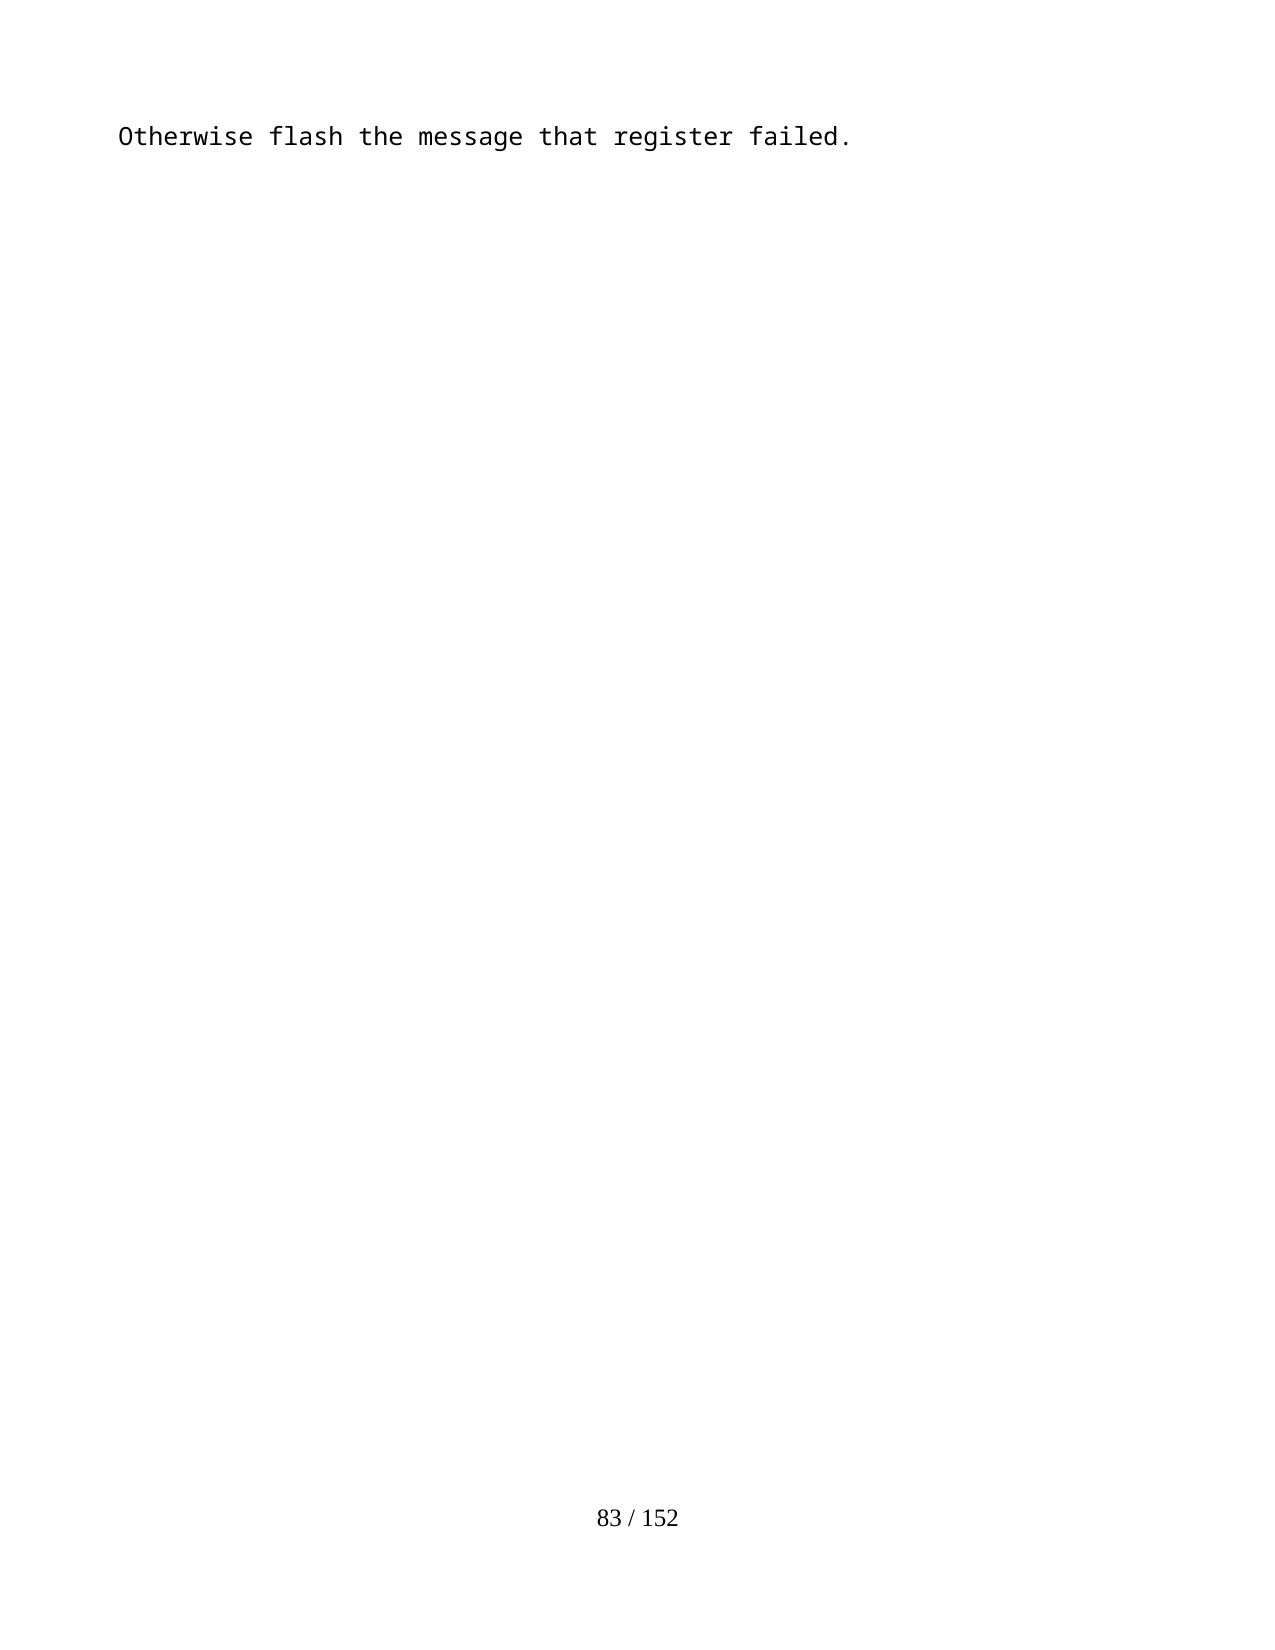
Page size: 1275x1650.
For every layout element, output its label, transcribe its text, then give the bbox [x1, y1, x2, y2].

text Otherwise flash the message that register failed. [118, 118, 1157, 152]
